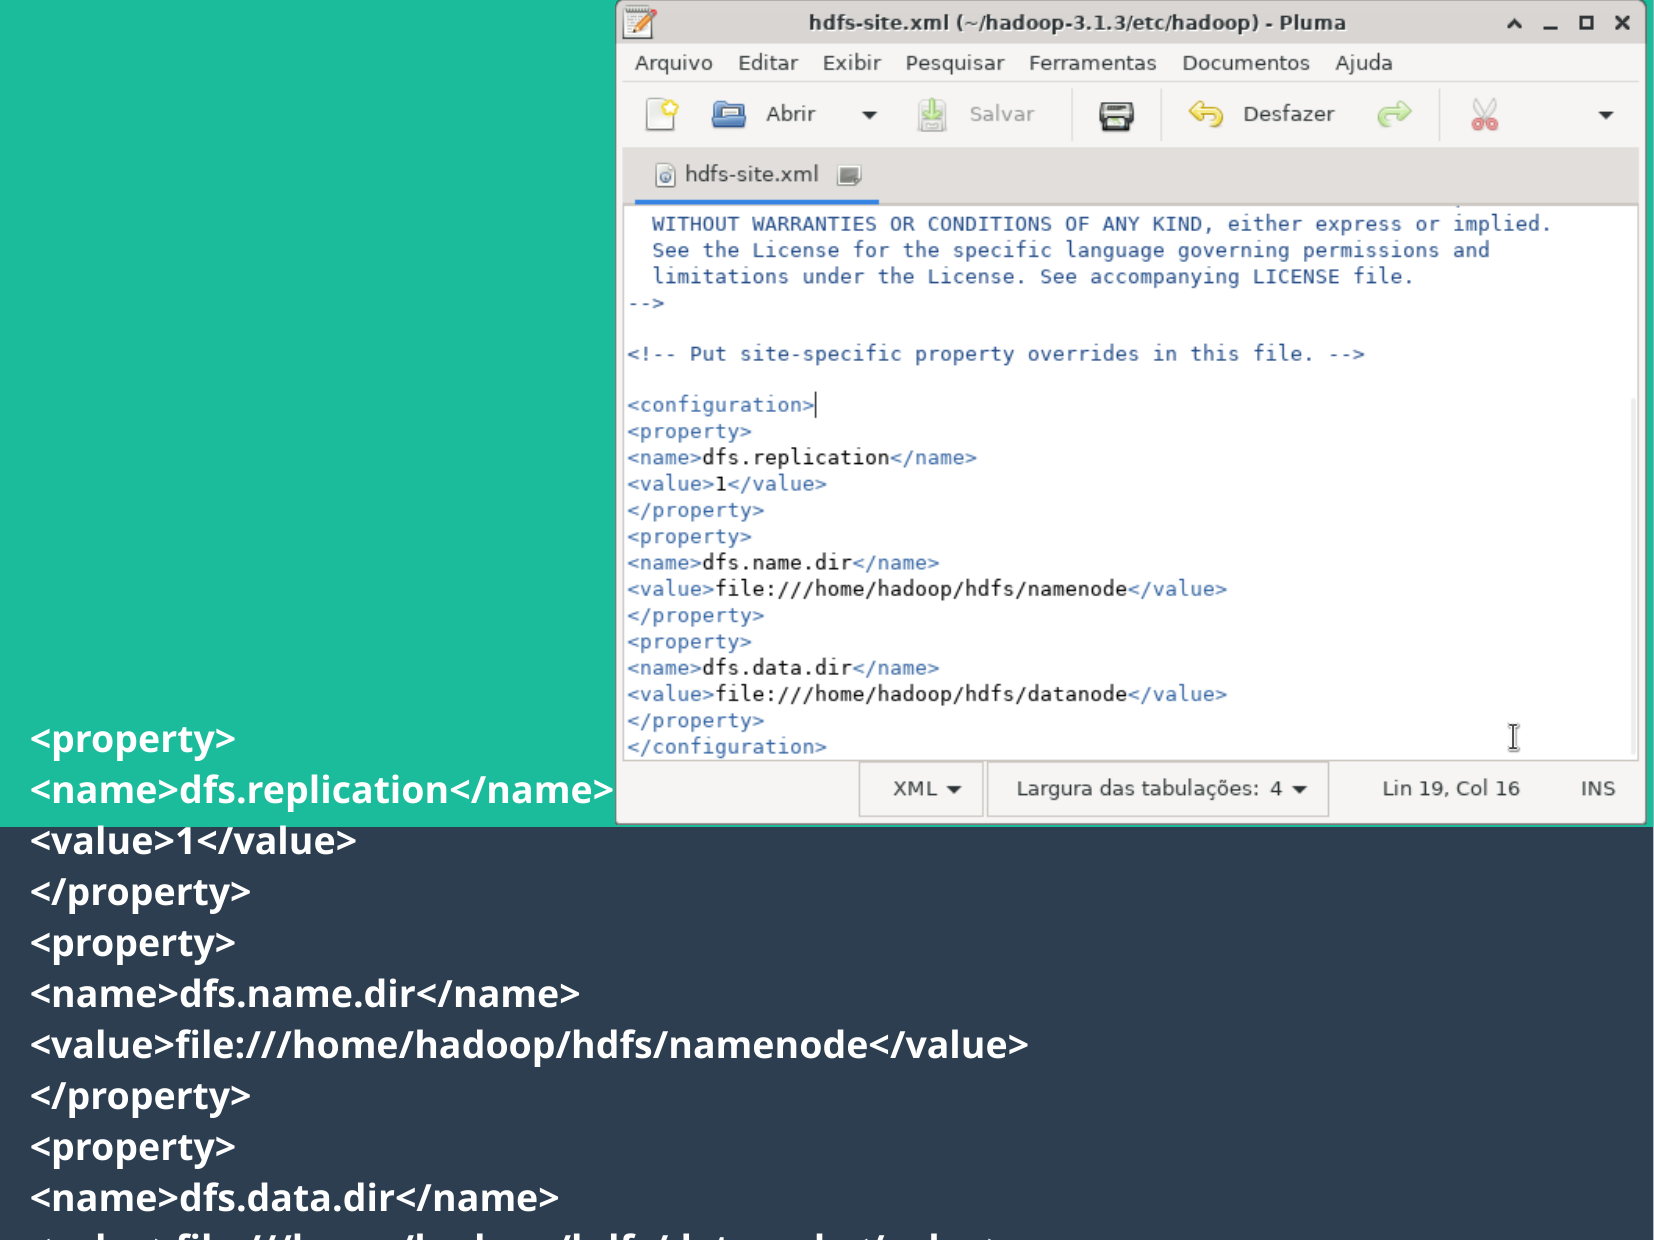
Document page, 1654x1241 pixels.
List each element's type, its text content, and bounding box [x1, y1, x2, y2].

picture [615, 0, 1647, 826]
text_box <property> <name>dfs.replication</name> <value>1</value> </property> <property> <name>dfs.name.dir</name> <value>file:///home/hadoop/hdfs/namenode</value> </property> <property> <name>dfs.data.dir</name> <value>file:///home/hadoop/hdfs/datanode</value> </property> [15, 705, 1501, 1241]
